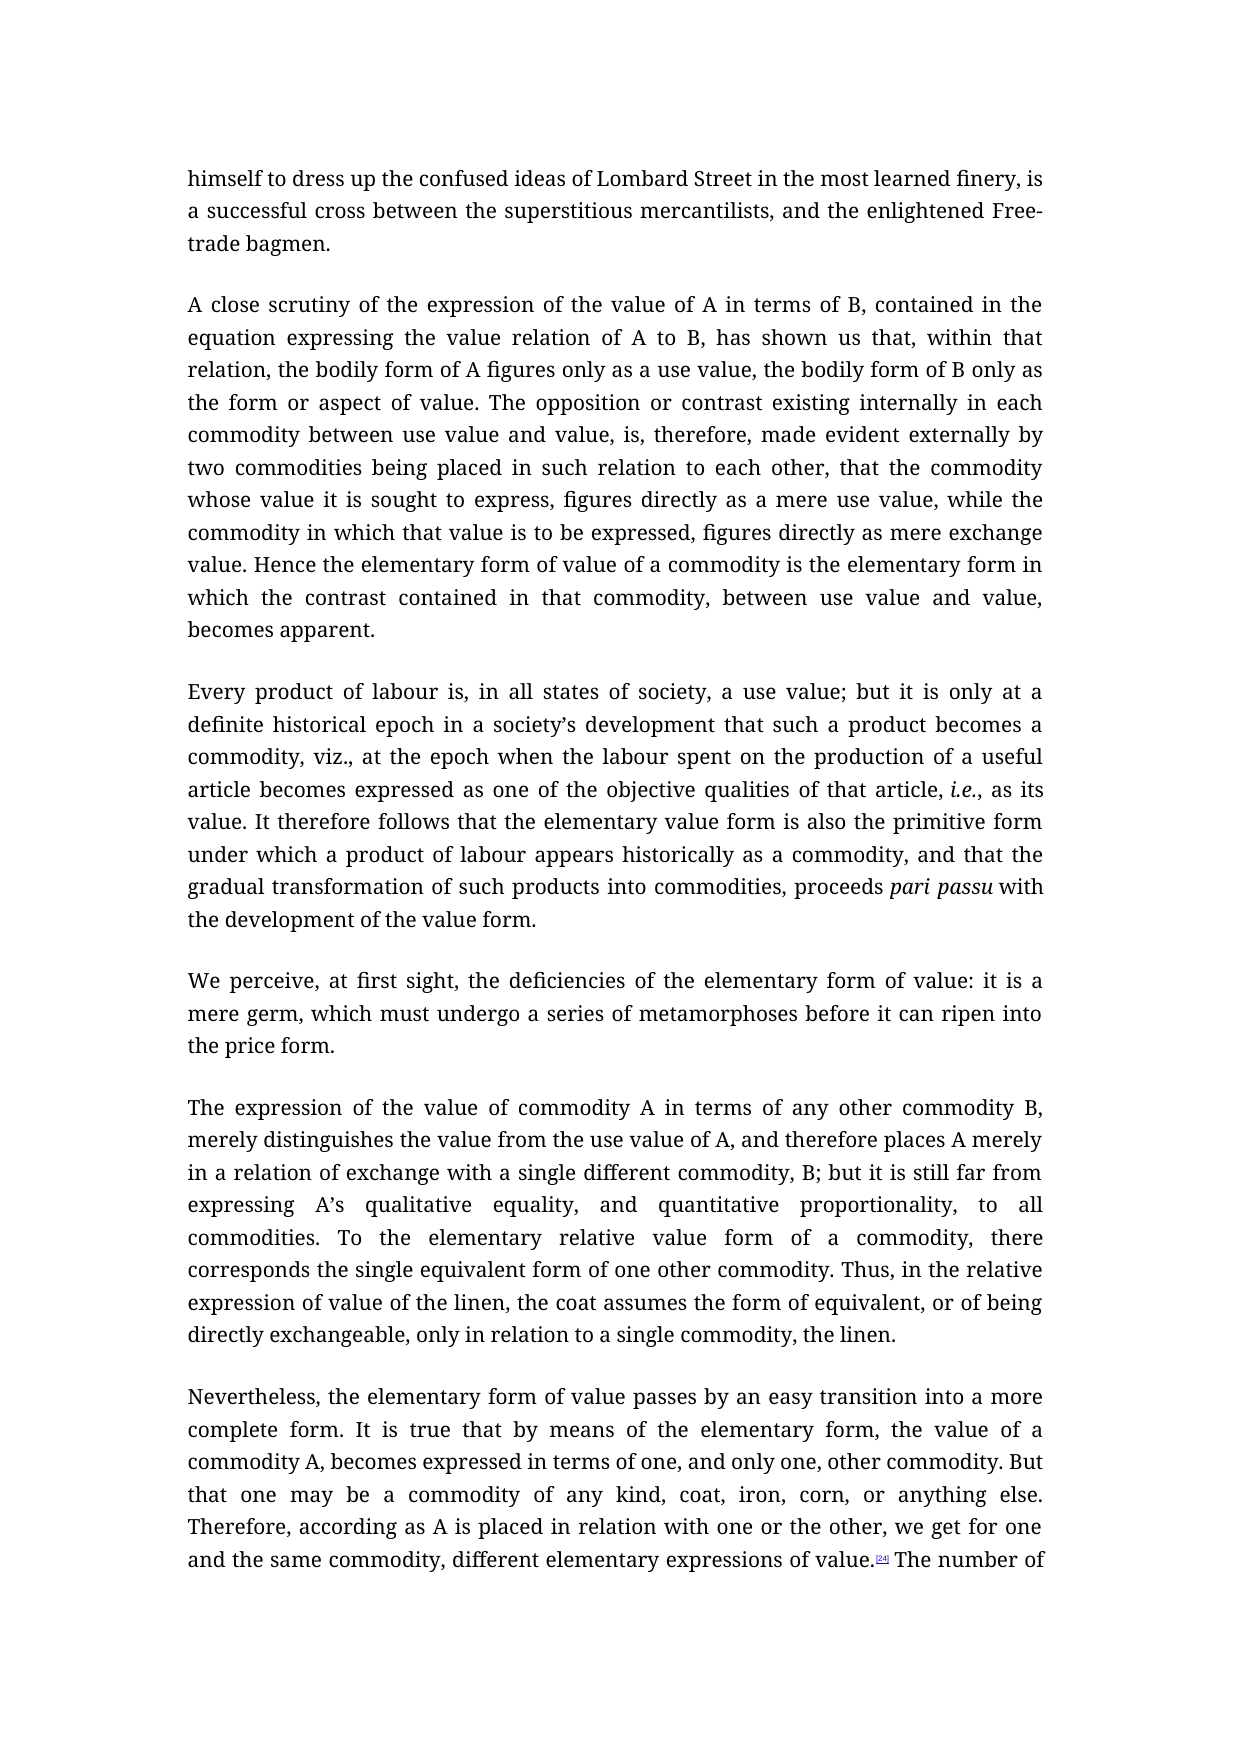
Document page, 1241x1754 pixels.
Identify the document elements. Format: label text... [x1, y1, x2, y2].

text We perceive, at first sight, the deficiencies of the elementary form of value: it is a mere germ, which must undergo a series of metamorphoses before it can ripen into the price form. [187, 964, 1044, 1062]
text Every product of labour is, in all states of society, a use value; but it is only at a definite historical epoch in a society’s development that such a product becomes a commodity, viz., at the epoch when the labour spent on the production of a useful article becomes expressed as one of the objective qualities of that article, i.e., as its value. It therefore follows that the elementary value form is also the primitive form under which a product of labour appears historically as a commodity, and that the gradual transformation of such products into commodities, proceeds pari passu with the development of the value form. [187, 675, 1044, 935]
text The expression of the value of commodity A in terms of any other commodity B, merely distinguishes the value from the use value of A, and therefore places A merely in a relation of exchange with a single different commodity, B; but it is still far from expressing A’s qualitative equality, and quantitative proportionality, to all commodities. To the elementary relative value form of a commodity, there corresponds the single equivalent form of one other commodity. Thus, in the relative expression of value of the linen, the coat assumes the form of equivalent, or of being directly exchangeable, only in relation to a single commodity, the linen. [187, 1091, 1044, 1351]
text A close scrutiny of the expression of the value of A in terms of B, contained in the equation expressing the value relation of A to B, has shown us that, within that relation, the bodily form of A figures only as a use value, the bodily form of B only as the form or aspect of value. The opposition or contrast existing internally in each commodity between use value and value, is, therefore, made evident externally by two commodities being placed in such relation to each other, that the commodity whose value it is sought to express, figures directly as a mere use value, while the commodity in which that value is to be expressed, figures directly as mere exchange value. Hence the elementary form of value of a commodity is the elementary form in which the contrast contained in that commodity, between use value and value, becomes apparent. [187, 289, 1044, 646]
text himself to dress up the confused ideas of Lombard Street in the most learned finery, is a successful cross between the superstitious mercantilists, and the enlightened Free-trade bagmen. [187, 162, 1044, 259]
text Nevertheless, the elementary form of value passes by an easy transition into a more complete form. It is true that by means of the elementary form, the value of a commodity A, becomes expressed in terms of one, and only one, other commodity. But that one may be a commodity of any kind, coat, iron, corn, or anything else. Therefore, according as A is placed in relation with one or the other, we get for one and the same commodity, different elementary expressions of value.[24] The number of [187, 1380, 1044, 1575]
